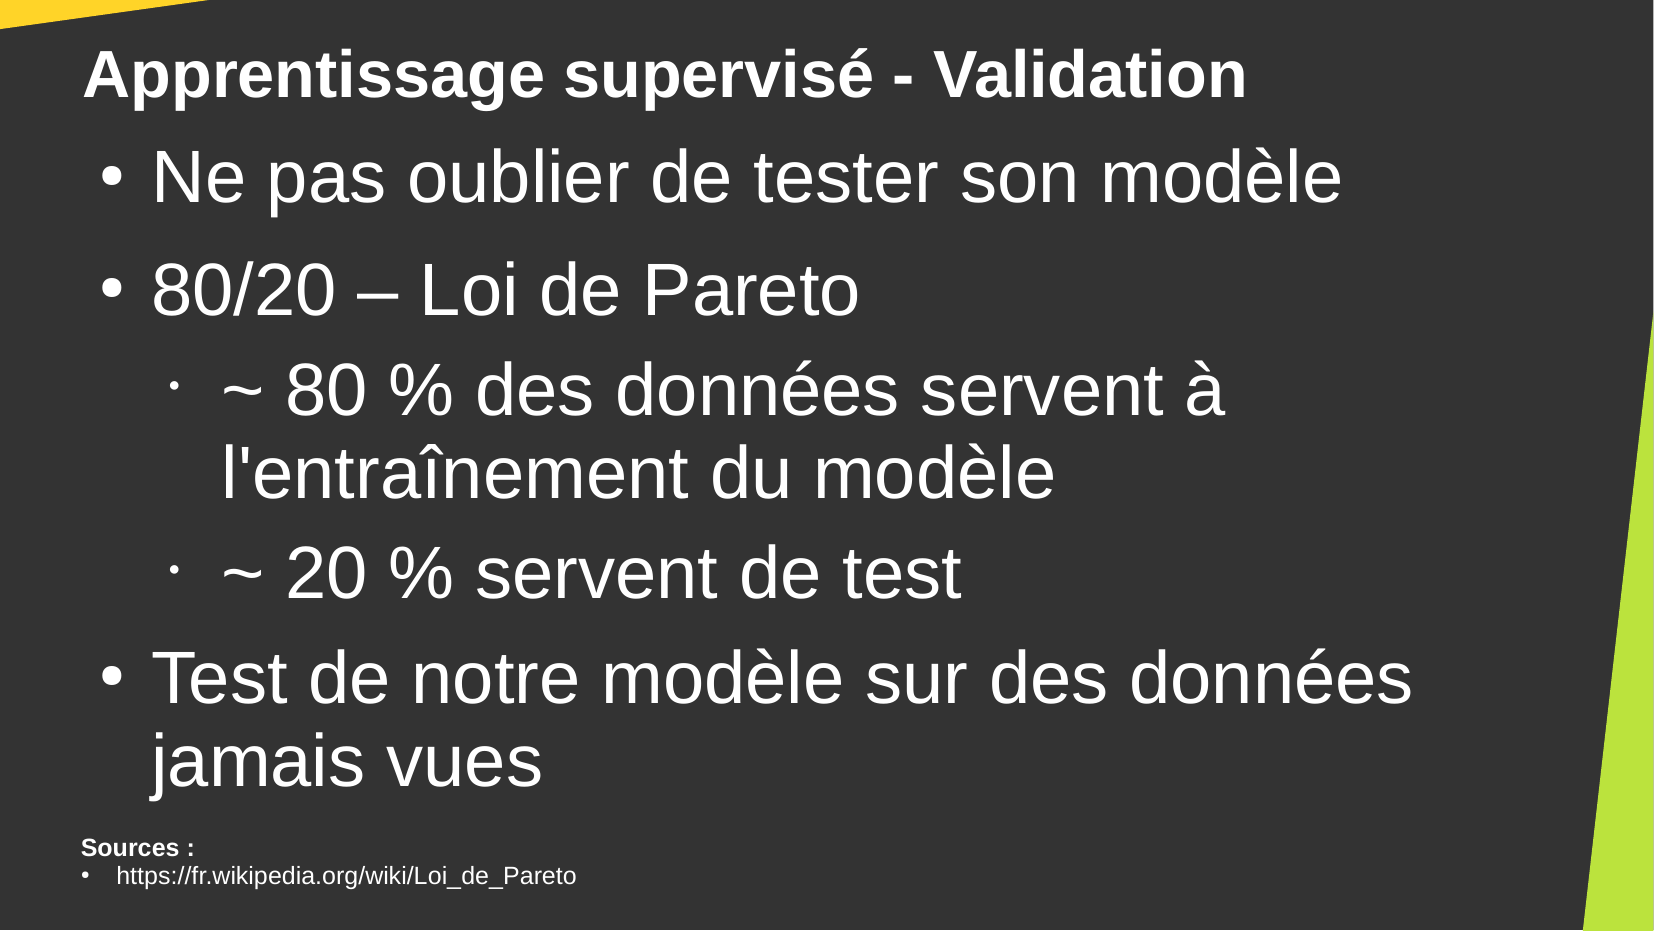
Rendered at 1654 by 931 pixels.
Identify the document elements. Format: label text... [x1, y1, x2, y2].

text_box [0, 0, 209, 30]
list Ne pas oublier de tester son modèle 80/20 – Loi de Pareto ~ 80 % des données servent à l'entraînement du modèle ~ 20 % servent de test Test de notre modèle sur des données jamais vues [81, 135, 1501, 804]
text_box [1582, 306, 1654, 931]
title Apprentissage supervisé - Validation [82, 37, 1571, 113]
text_box Sources : https://fr.wikipedia.org/wiki/Loi_de_Pareto [66, 826, 1483, 926]
